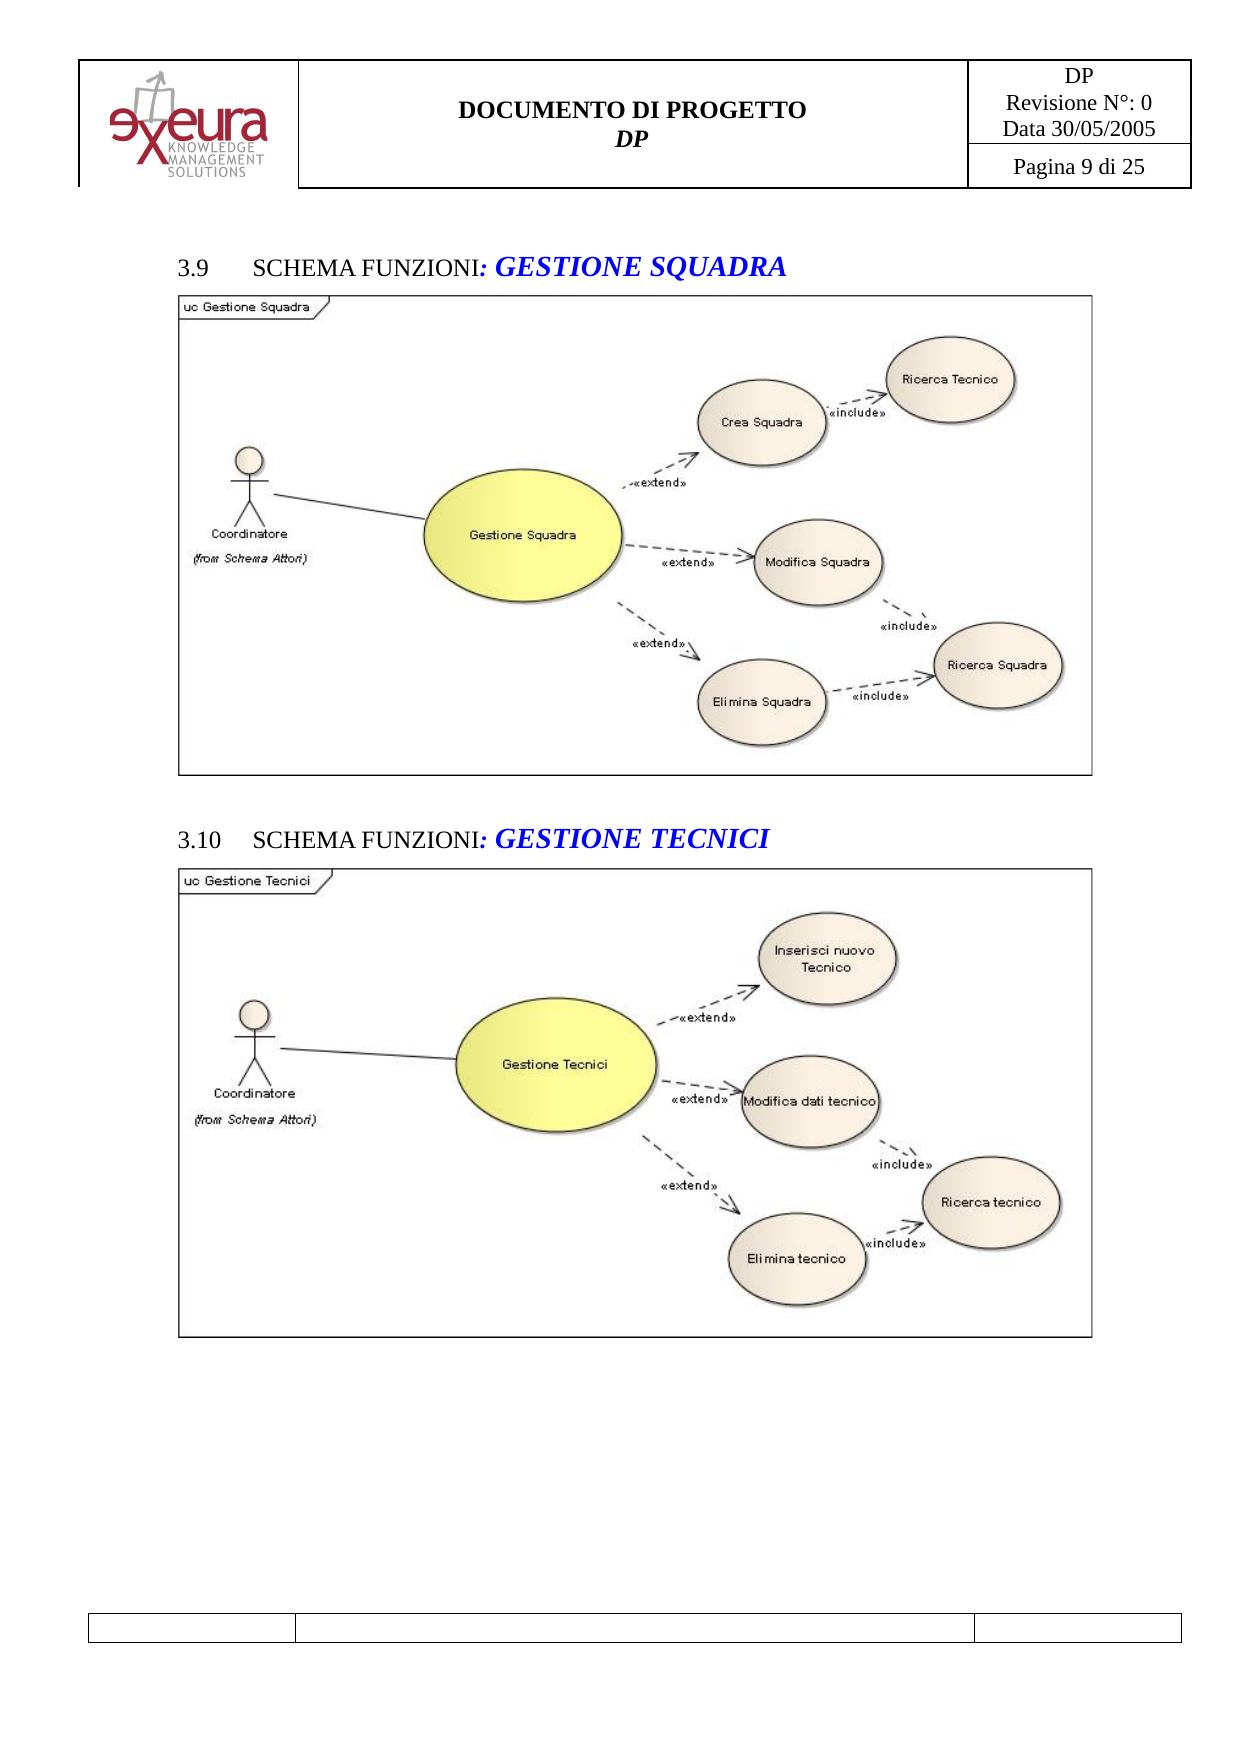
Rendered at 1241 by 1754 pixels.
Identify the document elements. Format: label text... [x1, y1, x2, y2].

picture [109, 71, 268, 177]
picture [177, 867, 1093, 1338]
list SCHEMA FUNZIONI: GESTIONE TECNICI [177, 821, 1092, 855]
picture [177, 295, 1093, 776]
list SCHEMA FUNZIONI: GESTIONE SQUADRA [177, 249, 1092, 282]
